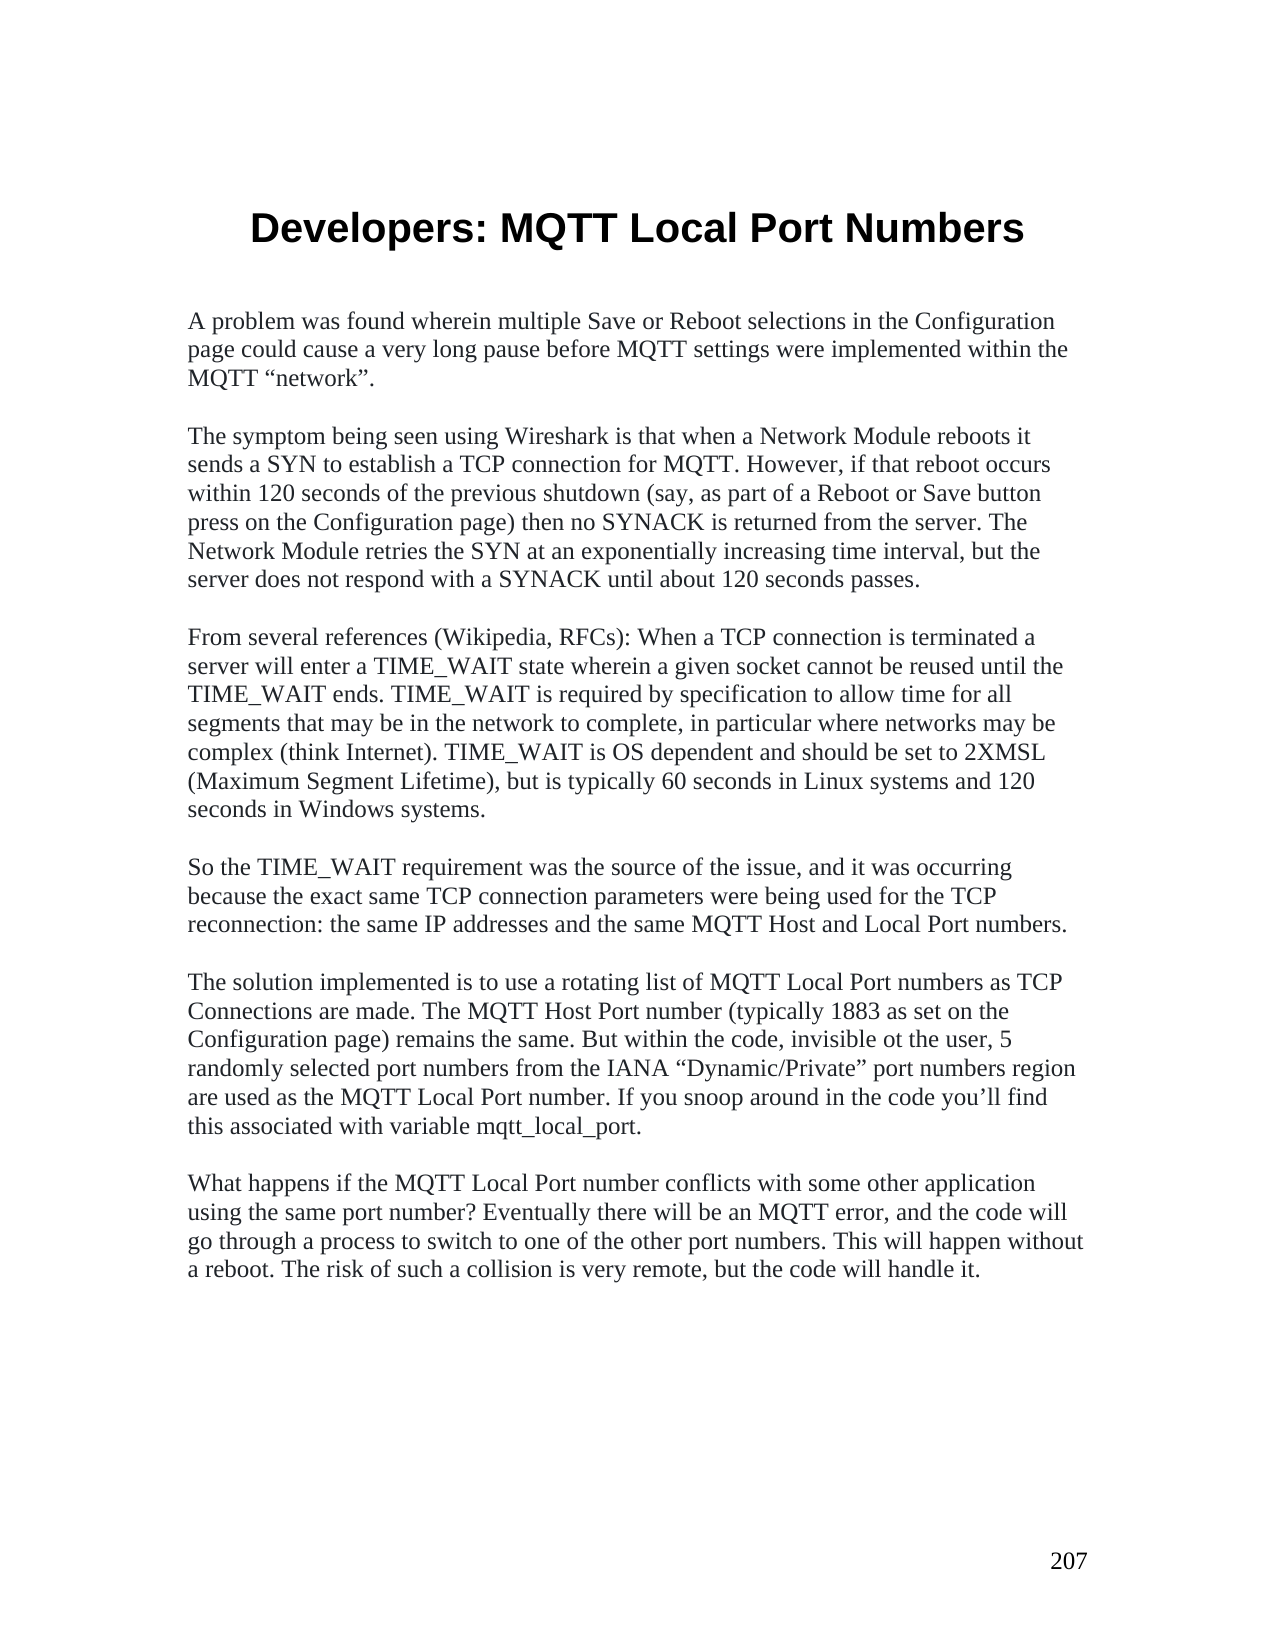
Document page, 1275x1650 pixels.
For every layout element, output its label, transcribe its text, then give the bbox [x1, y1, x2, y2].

text The symptom being seen using Wireshark is that when a Network Module reboots it sends a SYN to establish a TCP connection for MQTT. However, if that reboot occurs within 120 seconds of the previous shutdown (say, as part of a Reboot or Save button press on the Configuration page) then no SYNACK is returned from the server. The Network Module retries the SYN at an exponentially increasing time interval, but the server does not respond with a SYNACK until about 120 seconds passes. [187, 421, 1087, 593]
text From several references (Wikipedia, RFCs): When a TCP connection is terminated a server will enter a TIME_WAIT state wherein a given socket cannot be reused until the TIME_WAIT ends. TIME_WAIT is required by specification to allow time for all segments that may be in the network to complete, in particular where networks may be complex (think Internet). TIME_WAIT is OS dependent and should be set to 2XMSL (Maximum Segment Lifetime), but is typically 60 seconds in Linux systems and 120 seconds in Windows systems. [187, 622, 1087, 823]
subtitle Developers: MQTT Local Port Numbers [187, 204, 1087, 252]
text The solution implemented is to use a rotating list of MQTT Local Port numbers as TCP Connections are made. The MQTT Host Port number (typically 1883 as set on the Configuration page) remains the same. But within the code, invisible ot the user, 5 randomly selected port numbers from the IANA “Dynamic/Private” port numbers region are used as the MQTT Local Port number. If you snoop around in the code you’ll find this associated with variable mqtt_local_port. [187, 967, 1087, 1139]
text What happens if the MQTT Local Port number conflicts with some other application using the same port number? Eventually there will be an MQTT error, and the code will go through a process to switch to one of the other port numbers. This will happen without a reboot. The risk of such a collision is very remote, but the code will handle it. [187, 1168, 1087, 1283]
text A problem was found wherein multiple Save or Reboot selections in the Configuration page could cause a very long pause before MQTT settings were implemented within the MQTT “network”. [187, 306, 1087, 392]
text So the TIME_WAIT requirement was the source of the issue, and it was occurring because the exact same TCP connection parameters were being used for the TCP reconnection: the same IP addresses and the same MQTT Host and Local Port numbers. [187, 852, 1087, 938]
